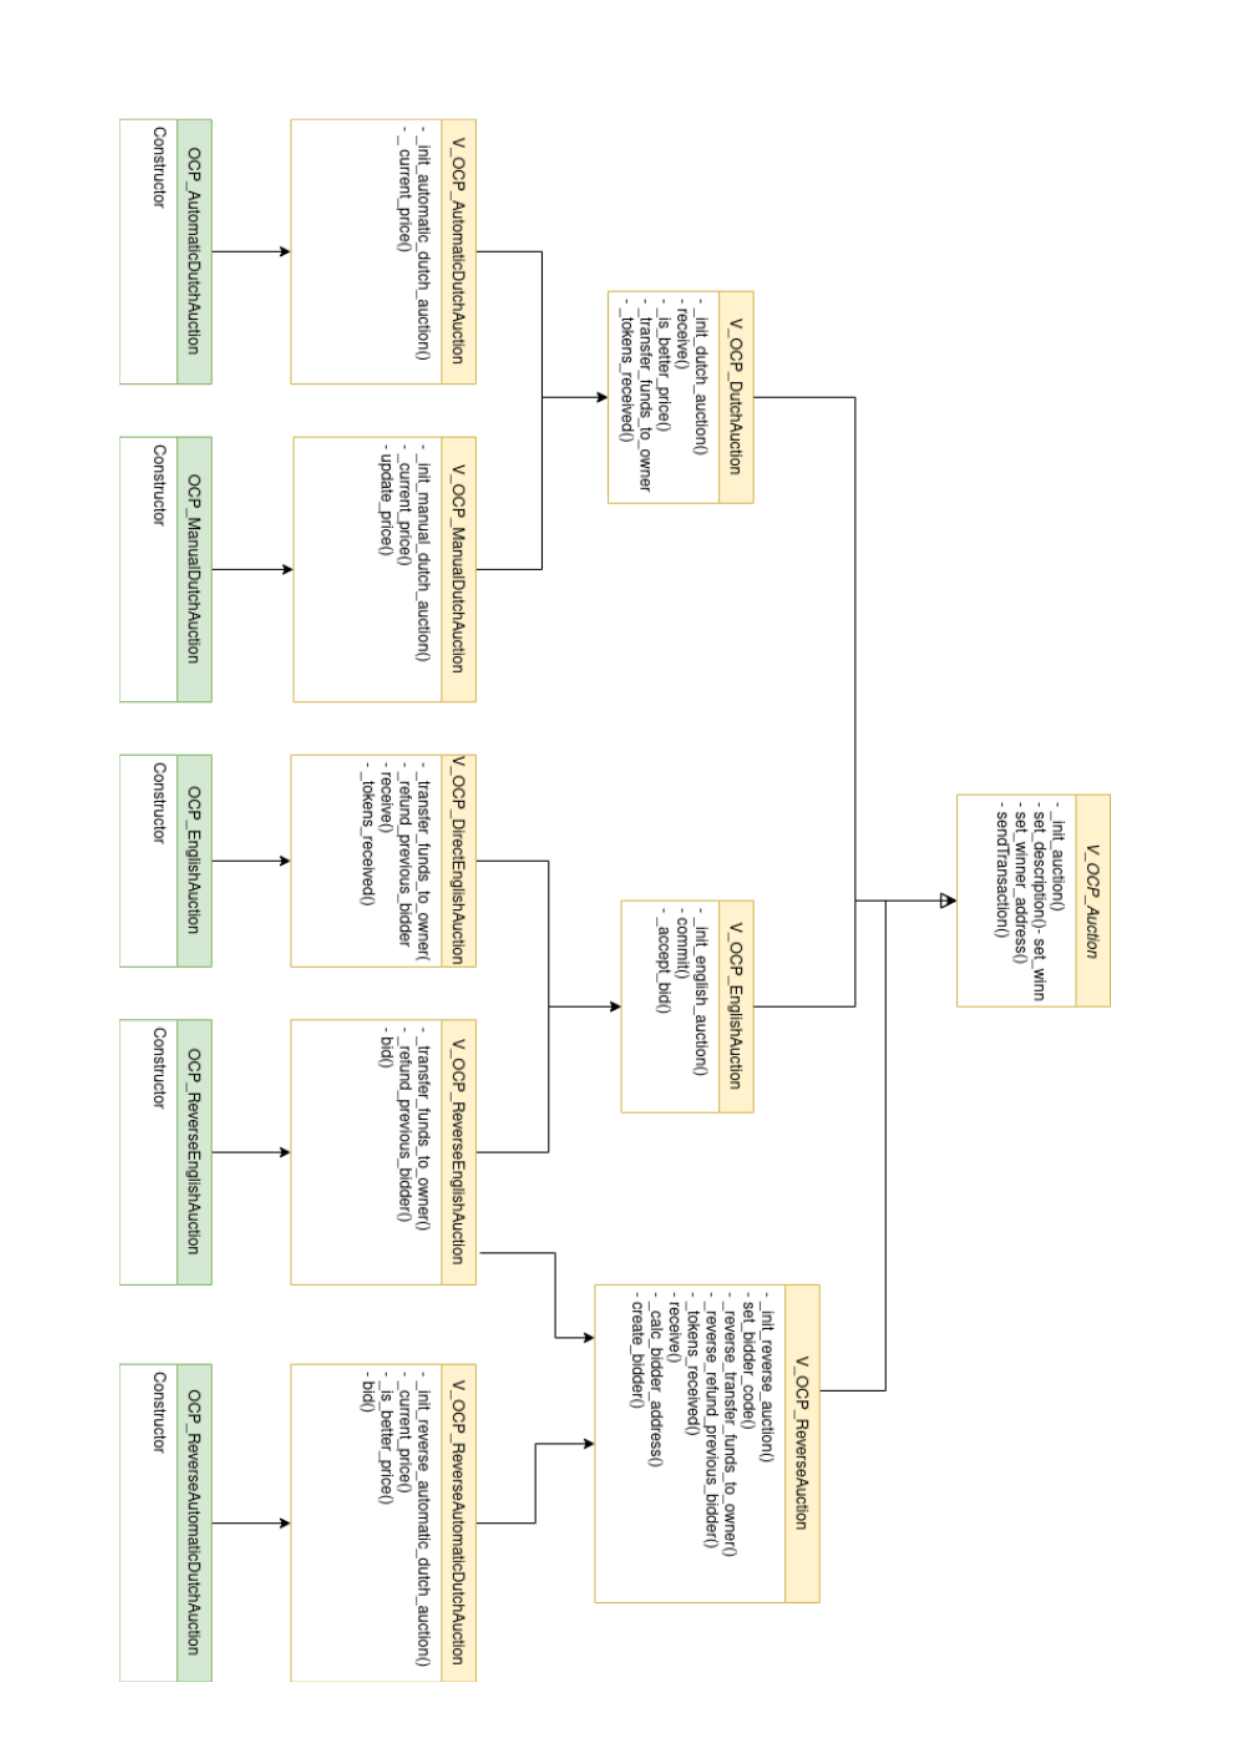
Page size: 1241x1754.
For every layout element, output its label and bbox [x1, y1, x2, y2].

picture [120, 120, 1110, 1682]
